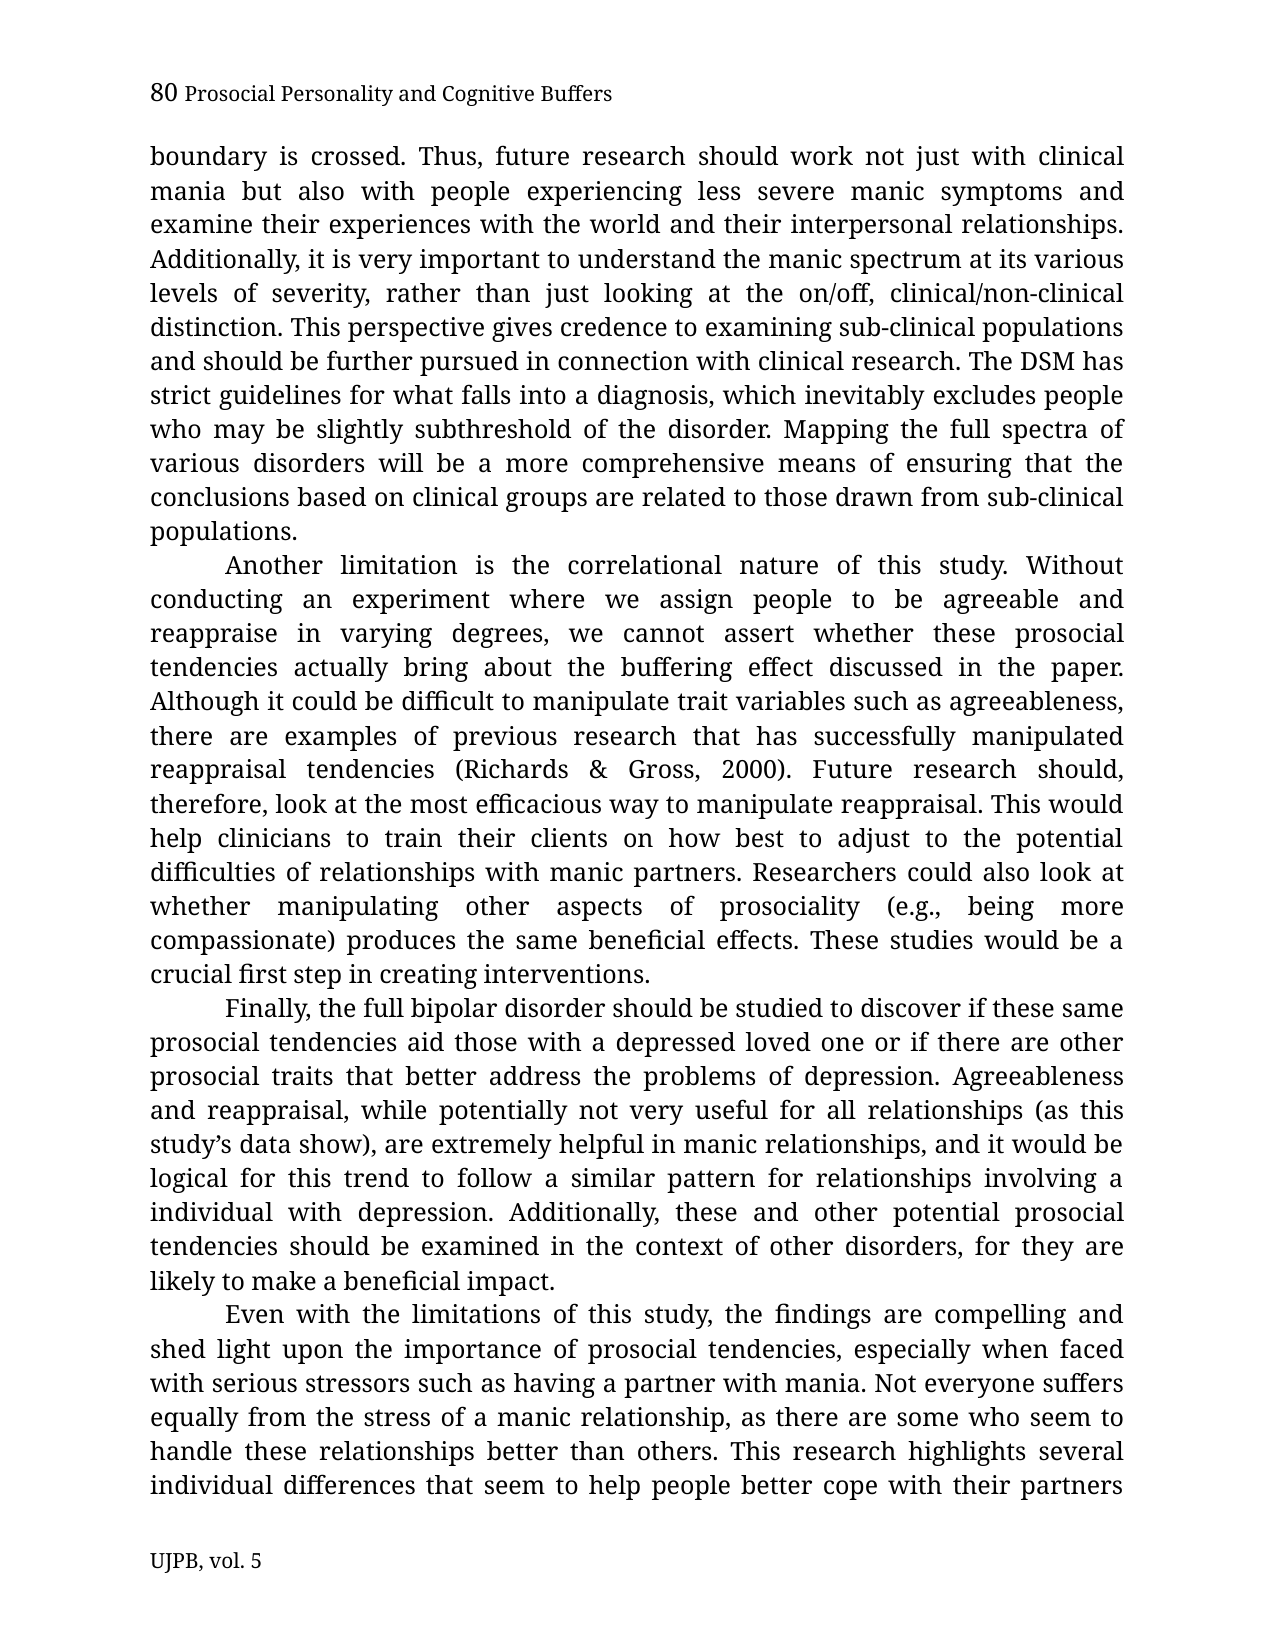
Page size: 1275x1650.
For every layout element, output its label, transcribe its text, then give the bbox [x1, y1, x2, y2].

text boundary is crossed. Thus, future research should work not just with clinical mania but also with people experiencing less severe manic symptoms and examine their experiences with the world and their interpersonal relationships. Additionally, it is very important to understand the manic spectrum at its various levels of severity, rather than just looking at the on/off, clinical/non-clinical distinction. This perspective gives credence to examining sub-clinical populations and should be further pursued in connection with clinical research. The DSM has strict guidelines for what falls into a diagnosis, which inevitably excludes people who may be slightly subthreshold of the disorder. Mapping the full spectra of various disorders will be a more comprehensive means of ensuring that the conclusions based on clinical groups are related to those drawn from sub-clinical populations. [150, 139, 1125, 548]
text Even with the limitations of this study, the findings are compelling and shed light upon the importance of prosocial tendencies, especially when faced with serious stressors such as having a partner with mania. Not everyone suffers equally from the stress of a manic relationship, as there are some who seem to handle these relationships better than others. This research highlights several individual differences that seem to help people better cope with their partners [150, 1297, 1125, 1502]
text Finally, the full bipolar disorder should be studied to discover if these same prosocial tendencies aid those with a depressed loved one or if there are other prosocial traits that better address the problems of depression. Agreeableness and reappraisal, while potentially not very useful for all relationships (as this study’s data show), are extremely helpful in manic relationships, and it would be logical for this trend to follow a similar pattern for relationships involving a individual with depression. Additionally, these and other potential prosocial tendencies should be examined in the context of other disorders, for they are likely to make a beneficial impact. [150, 991, 1125, 1297]
text Another limitation is the correlational nature of this study. Without conducting an experiment where we assign people to be agreeable and reappraise in varying degrees, we cannot assert whether these prosocial tendencies actually bring about the buffering effect discussed in the paper. Although it could be difficult to manipulate trait variables such as agreeableness, there are examples of previous research that has successfully manipulated reappraisal tendencies (Richards & Gross, 2000). Future research should, therefore, look at the most efficacious way to manipulate reappraisal. This would help clinicians to train their clients on how best to adjust to the potential difficulties of relationships with manic partners. Researchers could also look at whether manipulating other aspects of prosociality (e.g., being more compassionate) produces the same beneficial effects. These studies would be a crucial first step in creating interventions. [150, 548, 1125, 991]
